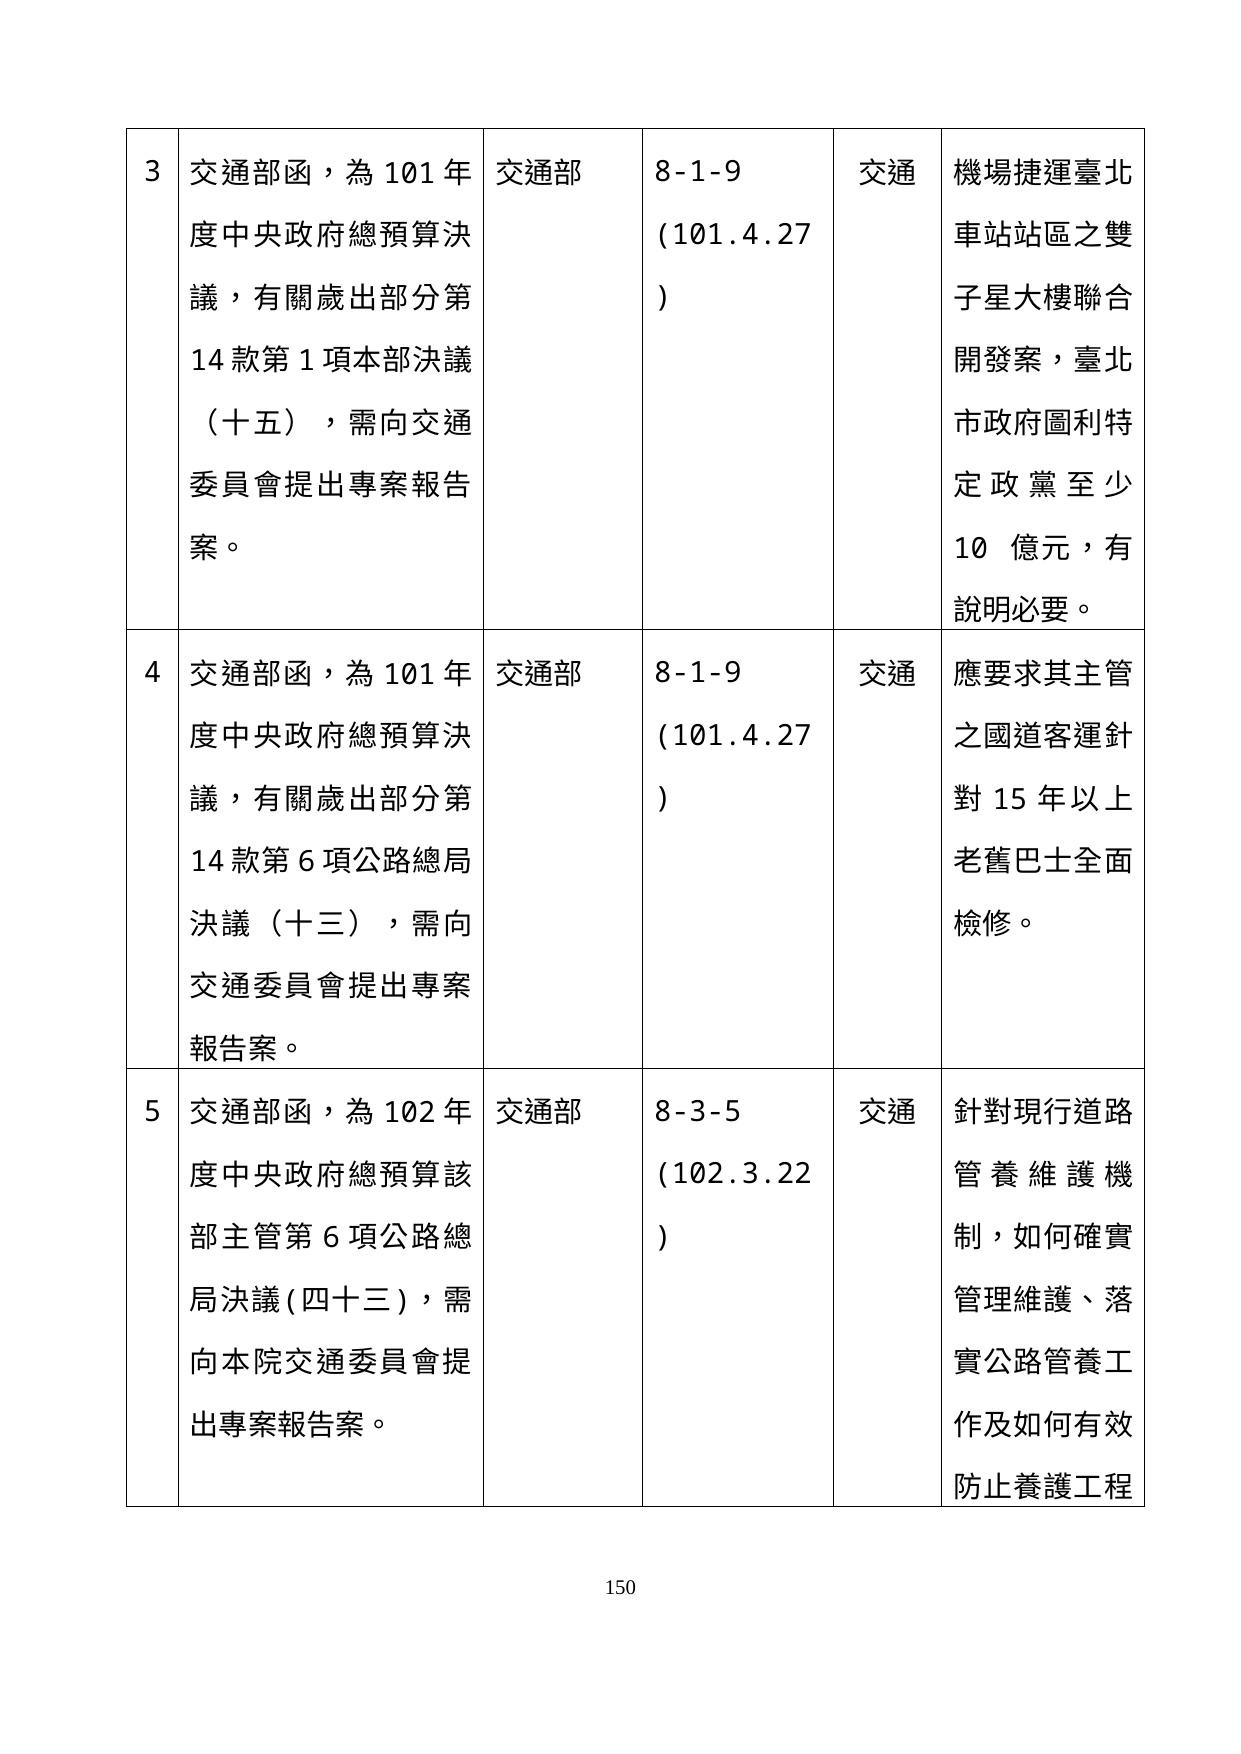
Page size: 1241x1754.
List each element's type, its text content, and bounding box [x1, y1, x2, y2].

table_cell 交通部 [484, 129, 642, 629]
table_cell 交通部函，為101年度中央政府總預算決議，有關歲出部分第14款第1項本部決議（十五），需向交通委員會提出專案報告案。 [179, 129, 483, 629]
table_cell 4 [127, 630, 178, 1067]
table_cell 交通 [834, 129, 941, 629]
table_cell 5 [127, 1069, 178, 1506]
table_cell 應要求其主管之國道客運針對15年以上老舊巴士全面檢修。 [942, 630, 1144, 1067]
table_cell 8-1-9 (101.4.27) [643, 630, 833, 1067]
table_cell 3 [127, 129, 178, 629]
table_cell 交通部 [484, 630, 642, 1067]
table_cell 8-3-5 (102.3.22) [643, 1069, 833, 1506]
table_cell 交通部函，為102年度中央政府總預算該部主管第6項公路總局決議(四十三)，需向本院交通委員會提出專案報告案。 [179, 1069, 483, 1506]
table_cell 交通 [834, 1069, 941, 1506]
table_cell 機場捷運臺北車站站區之雙子星大樓聯合開發案，臺北市政府圖利特定政黨至少10 億元，有說明必要。 [942, 129, 1144, 629]
table_cell 交通部函，為101年度中央政府總預算決議，有關歲出部分第14款第6項公路總局決議（十三），需向交通委員會提出專案報告案。 [179, 630, 483, 1067]
table_cell 8-1-9 (101.4.27) [643, 129, 833, 629]
table_cell 交通部 [484, 1069, 642, 1506]
table_cell 針對現行道路管養維護機制，如何確實管理維護、落實公路管養工作及如何有效防止養護工程 [942, 1069, 1144, 1506]
table_cell 交通 [834, 630, 941, 1067]
